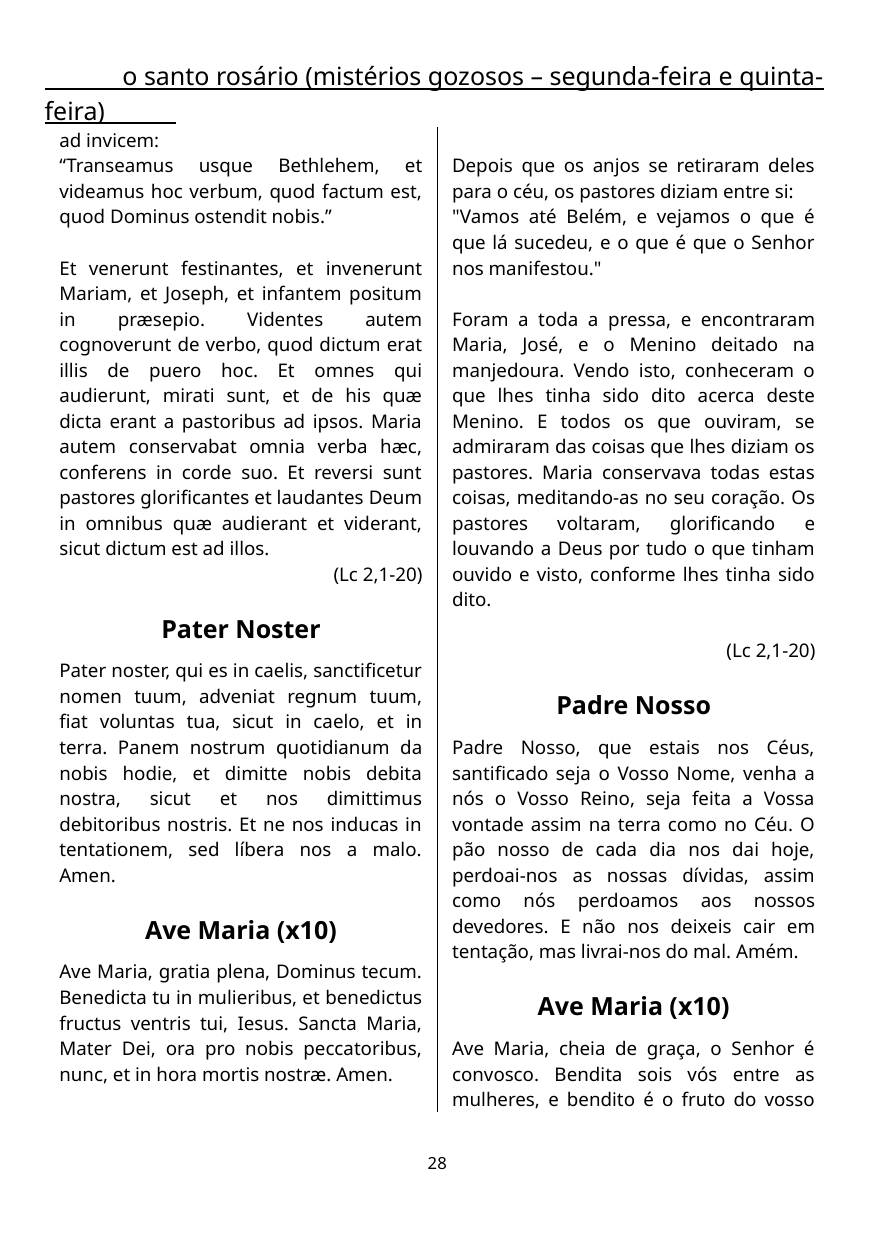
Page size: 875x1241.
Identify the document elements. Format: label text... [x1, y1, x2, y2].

table_header ad invicem: “Transeamus usque Bethlehem, et videamus hoc verbum, quod factum est, quod Dominus ostendit nobis.” Et venerunt festinantes, et invenerunt Mariam, et Joseph, et infantem positum in præsepio. Videntes autem cognoverunt de verbo, quod dictum erat illis de puero hoc. Et omnes qui audierunt, mirati sunt, et de his quæ dicta erant a pastoribus ad ipsos. Maria autem conservabat omnia verba hæc, conferens in corde suo. Et reversi sunt pastores glorificantes et laudantes Deum in omnibus quæ audierant et viderant, sicut dictum est ad illos. (Lc 2,1-20) Pater Noster Pater noster, qui es in caelis, sanctificetur nomen tuum, adveniat regnum tuum, fiat voluntas tua, sicut in caelo, et in terra. Panem nostrum quotidianum da nobis hodie, et dimitte nobis debita nostra, sicut et nos dimittimus debitoribus nostris. Et ne nos inducas in tentationem, sed líbera nos a malo. Amen. Ave Maria (x10) Ave Maria, gratia plena, Dominus tecum. Benedicta tu in mulieribus, et benedictus fructus ventris tui, Iesus. Sancta Maria, Mater Dei, ora pro nobis peccatoribus, nunc, et in hora mortis nostræ. Amen. [44, 127, 437, 1112]
table_header Depois que os anjos se retiraram deles para o céu, os pastores diziam entre si: "Vamos até Belém, e vejamos o que é que lá sucedeu, e o que é que o Senhor nos manifestou." Foram a toda a pressa, e encontraram Maria, José, e o Menino deitado na manjedoura. Vendo isto, conheceram o que lhes tinha sido dito acerca deste Menino. E todos os que ouviram, se admiraram das coisas que lhes diziam os pastores. Maria conservava todas estas coisas, meditando-as no seu coração. Os pastores voltaram, glorificando e louvando a Deus por tudo o que tinham ouvido e visto, conforme lhes tinha sido dito. (Lc 2,1-20) Padre Nosso Padre Nosso, que estais nos Céus, santificado seja o Vosso Nome, venha a nós o Vosso Reino, seja feita a Vossa vontade assim na terra como no Céu. O pão nosso de cada dia nos dai hoje, perdoai-nos as nossas dívidas, assim como nós perdoamos aos nossos devedores. E não nos deixeis cair em tentação, mas livrai-nos do mal. Amém. Ave Maria (x10) Ave Maria, cheia de graça, o Senhor é convosco. Bendita sois vós entre as mulheres, e bendito é o fruto do vosso [438, 127, 830, 1112]
